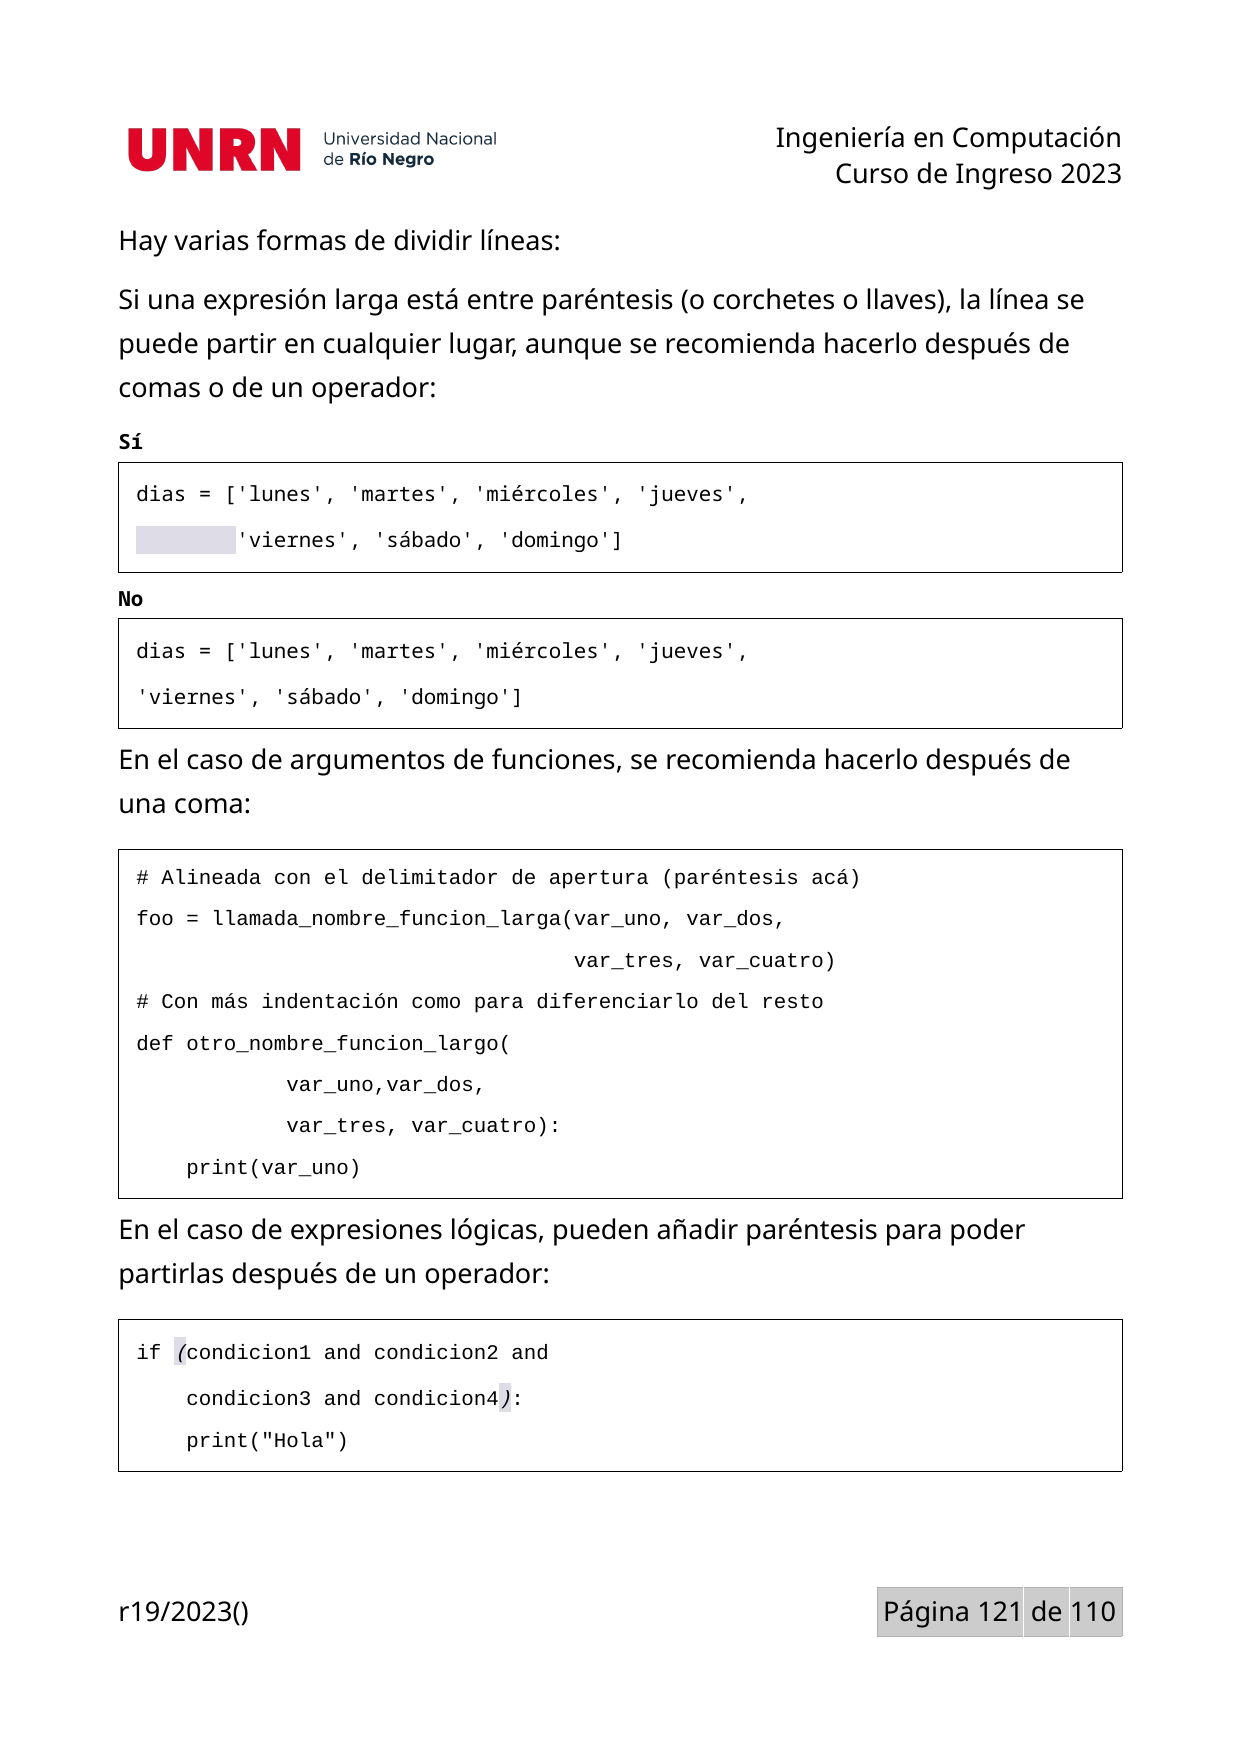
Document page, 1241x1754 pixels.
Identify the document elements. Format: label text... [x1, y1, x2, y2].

text Hay varias formas de dividir líneas: [118, 221, 1122, 258]
text # Alineada con el delimitador de apertura (paréntesis acá) [119, 850, 1122, 890]
text if (condicion1 and condicion2 and [119, 1320, 1122, 1365]
text def otro_nombre_funcion_largo( [119, 1015, 1122, 1056]
text Si una expresión larga está entre paréntesis (o corchetes o llaves), la línea se puede partir en cualquier lugar, aunque se recomienda hacerlo después de comas o de un operador: [118, 280, 1122, 405]
text dias = ['lunes', 'martes', 'miércoles', 'jueves', [119, 619, 1122, 664]
text var_tres, var_cuatro): [119, 1098, 1122, 1139]
text var_tres, var_cuatro) [119, 932, 1122, 973]
text En el caso de expresiones lógicas, pueden añadir paréntesis para poder partirlas después de un operador: [118, 1210, 1122, 1291]
text Sí [118, 427, 1122, 456]
text print(var_uno) [119, 1139, 1122, 1198]
text 'viernes', 'sábado', 'domingo'] [119, 664, 1122, 728]
text En el caso de argumentos de funciones, se recomienda hacerlo después de una coma: [118, 740, 1122, 821]
picture [118, 118, 505, 180]
text No [118, 584, 1122, 612]
text var_uno,var_dos, [119, 1056, 1122, 1098]
text 'viernes', 'sábado', 'domingo'] [119, 508, 1122, 572]
text foo = llamada_nombre_funcion_larga(var_uno, var_dos, [119, 890, 1122, 932]
text dias = ['lunes', 'martes', 'miércoles', 'jueves', [119, 463, 1122, 508]
text # Con más indentación como para diferenciarlo del resto [119, 973, 1122, 1015]
text print("Hola") [119, 1412, 1122, 1471]
text condicion3 and condicion4): [119, 1365, 1122, 1412]
